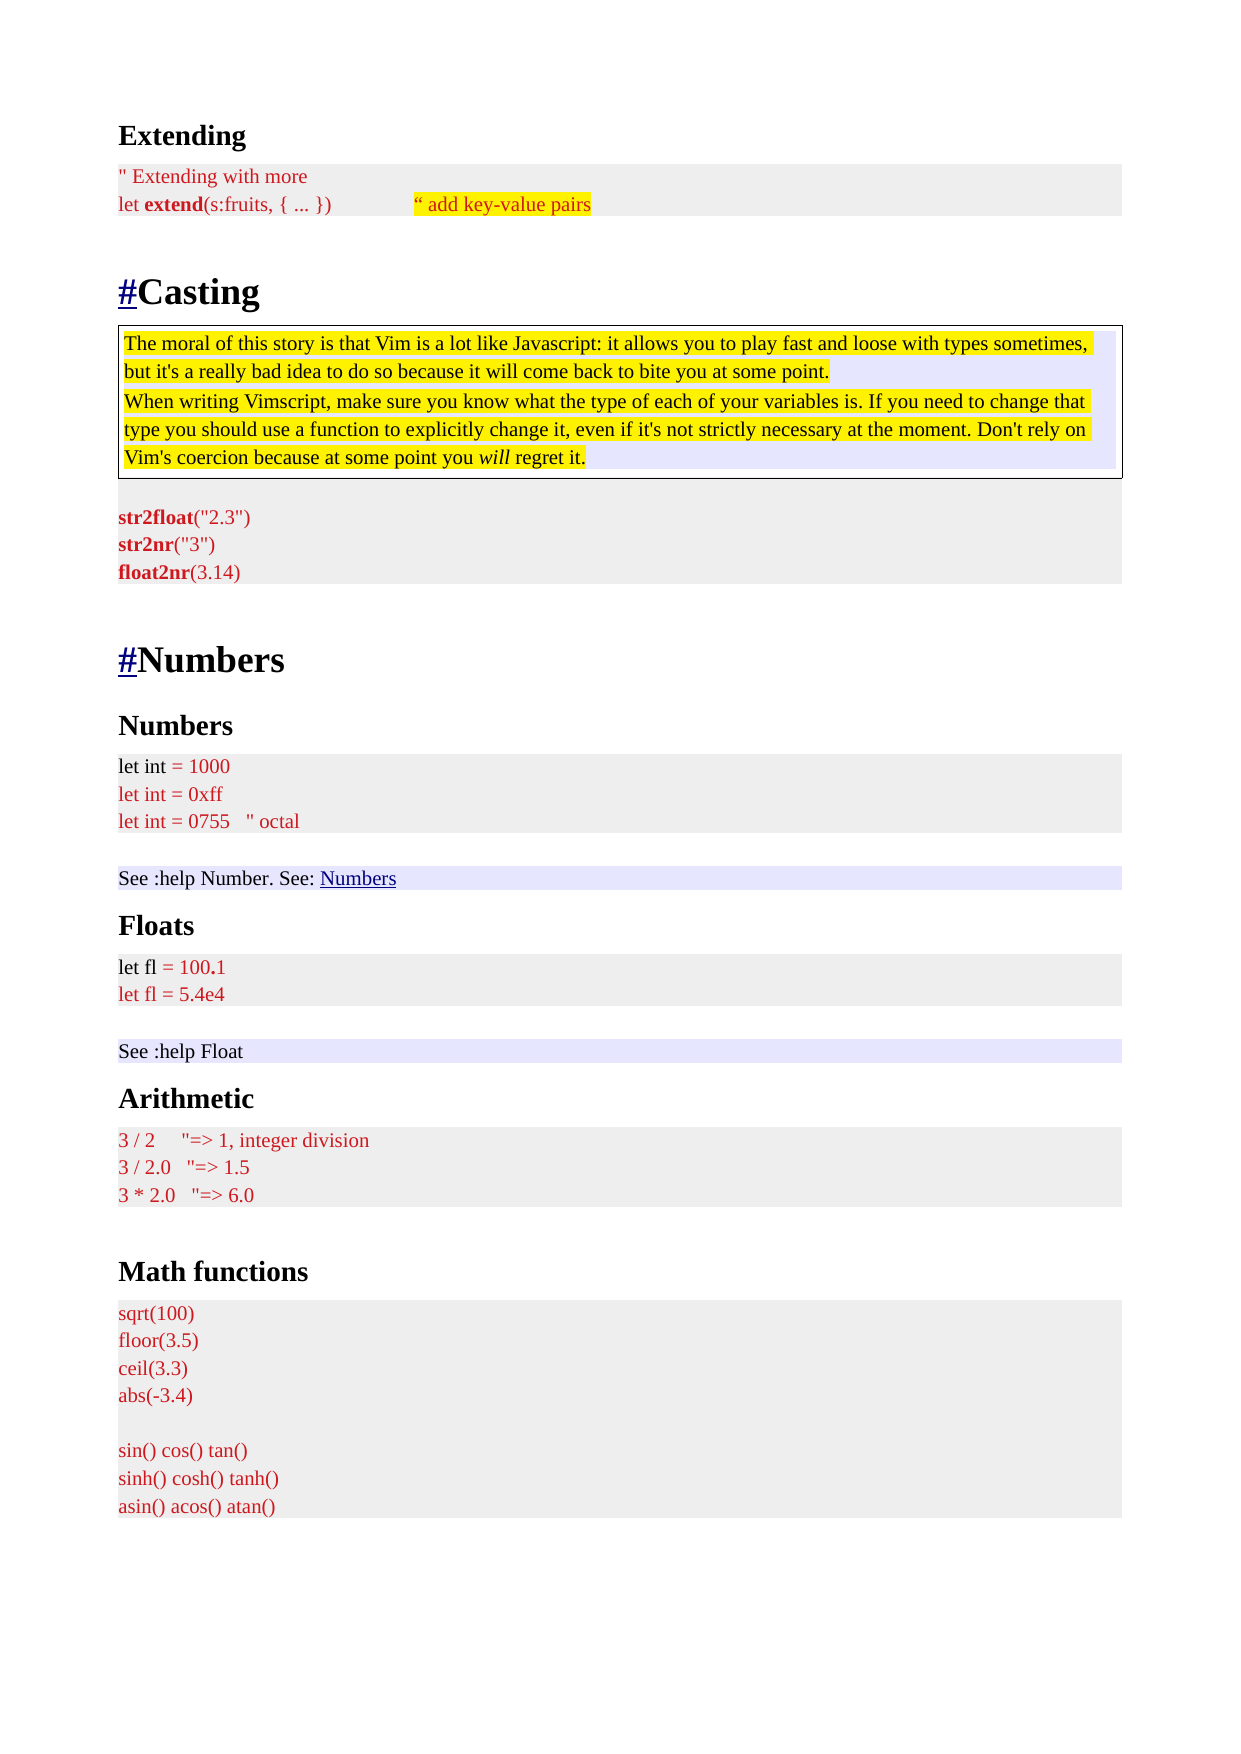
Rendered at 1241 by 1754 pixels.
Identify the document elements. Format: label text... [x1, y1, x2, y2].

text See :help Number. See: Numbers [118, 866, 1122, 890]
text let int = 0xff [118, 782, 1122, 806]
subtitle Floats [118, 908, 1122, 942]
text let fl = 100.1 [118, 954, 1122, 979]
text abs(-3.4) [118, 1383, 1122, 1407]
text str2nr("3") [118, 532, 1122, 556]
text let int = 0755 " octal [118, 809, 1122, 833]
subtitle Math functions [118, 1254, 1122, 1288]
text float2nr(3.14) [118, 560, 1122, 584]
text let int = 1000 [118, 754, 1122, 778]
text sqrt(100) [118, 1300, 1122, 1324]
table_header The moral of this story is that Vim is a lot like Javascript: it allows you to play fast and loose with types sometimes, but it's a really bad idea to do so because it will come back to bite you at some point. When writing Vimscript, make sure you know what the type of each of your variables is. If you need to change that type you should use a function to explicitly change it, even if it's not strictly necessary at the moment. Don't rely on Vim's coercion because at some point you will regret it. [119, 326, 1122, 477]
text 3 / 2.0 "=> 1.5 [118, 1155, 1122, 1179]
subtitle #Numbers [118, 638, 1122, 681]
text 3 * 2.0 "=> 6.0 [118, 1183, 1122, 1207]
text sin() cos() tan() [118, 1438, 1122, 1462]
text ceil(3.3) [118, 1356, 1122, 1380]
text See :help Float [118, 1039, 1122, 1063]
text let fl = 5.4e4 [118, 982, 1122, 1006]
text " Extending with more [118, 164, 1122, 188]
subtitle #Casting [118, 270, 1122, 313]
text 3 / 2 "=> 1, integer division [118, 1127, 1122, 1152]
subtitle Arithmetic [118, 1081, 1122, 1115]
text floor(3.5) [118, 1328, 1122, 1352]
text let extend(s:fruits, { ... }) “ add key-value pairs [118, 192, 1122, 216]
text asin() acos() atan() [118, 1494, 1122, 1518]
subtitle Extending [118, 118, 1122, 152]
text str2float("2.3") [118, 505, 1122, 529]
subtitle Numbers [118, 708, 1122, 742]
text sinh() cosh() tanh() [118, 1466, 1122, 1490]
